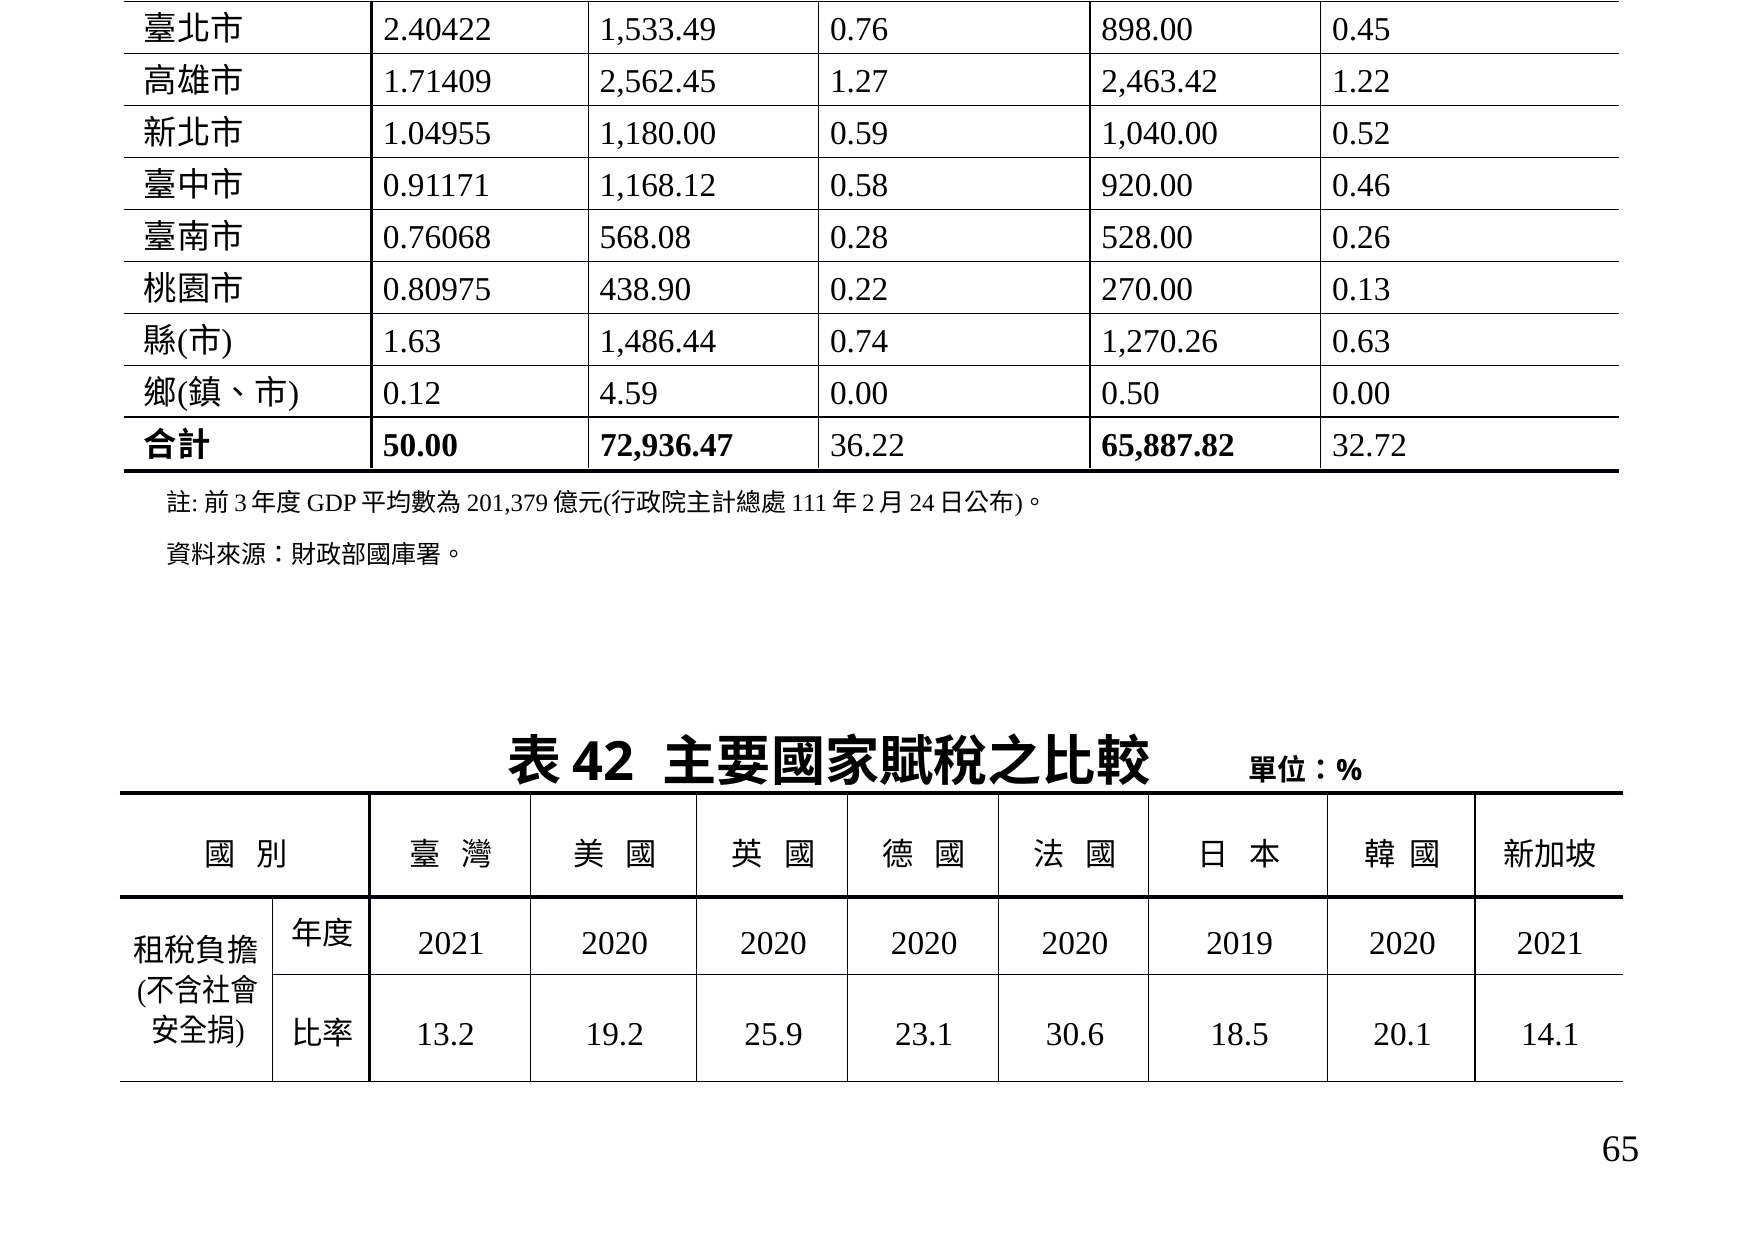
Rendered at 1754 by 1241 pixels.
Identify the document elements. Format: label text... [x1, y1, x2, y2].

table_cell 2020 [999, 899, 1148, 973]
table_cell 0.80975 [373, 262, 588, 312]
table_cell 2020 [848, 899, 998, 973]
table_cell 2,562.45 [589, 54, 818, 104]
table_cell 0.12 [373, 366, 588, 416]
table_cell 比率 [273, 975, 368, 1081]
table_cell 新北市 [124, 106, 370, 157]
table_cell 0.63 [1321, 314, 1619, 364]
table_cell 2021 [371, 899, 530, 973]
table_cell 0.74 [819, 314, 1089, 364]
table_cell 898.00 [1091, 2, 1320, 53]
table_cell 438.90 [589, 262, 818, 312]
table_header 臺 灣 [371, 795, 530, 895]
table_cell 0.76 [819, 2, 1089, 53]
table_cell 臺中市 [124, 158, 370, 208]
table_cell 18.5 [1149, 975, 1327, 1081]
table_cell 0.45 [1321, 2, 1619, 53]
table_cell 0.26 [1321, 210, 1619, 261]
table_cell 鄉(鎮、市) [124, 366, 370, 416]
table_cell 1,040.00 [1091, 106, 1320, 157]
table_cell 臺南市 [124, 210, 370, 261]
table_header 法 國 [999, 795, 1148, 895]
table_cell 528.00 [1091, 210, 1320, 261]
table_header 韓 國 [1328, 795, 1474, 895]
subtitle 表42 主要國家賦稅之比較 單位：% [103, 716, 1639, 791]
table_cell 65,887.82 [1091, 418, 1320, 468]
table_cell 臺北市 [124, 2, 370, 53]
table_cell 13.2 [371, 975, 530, 1081]
table_cell 0.28 [819, 210, 1089, 261]
table_cell 2.40422 [373, 2, 588, 53]
table_cell 1.04955 [373, 106, 588, 157]
table_cell 2020 [1328, 899, 1474, 973]
table_cell 1,270.26 [1091, 314, 1320, 364]
table_cell 1,180.00 [589, 106, 818, 157]
table_cell 1.27 [819, 54, 1089, 104]
table_cell 0.52 [1321, 106, 1619, 157]
table_cell 2019 [1149, 899, 1327, 973]
table_cell 高雄市 [124, 54, 370, 104]
table_cell 0.46 [1321, 158, 1619, 208]
text 註: 前3年度GDP平均數為201,379億元(行政院主計總處111年2月24日公布)。 [166, 484, 1598, 518]
table_cell 2020 [531, 899, 696, 973]
table_cell 0.13 [1321, 262, 1619, 312]
table_cell 0.00 [1321, 366, 1619, 416]
table_cell 32.72 [1321, 418, 1619, 468]
table_cell 2020 [697, 899, 847, 973]
table_cell 4.59 [589, 366, 818, 416]
table_header 美 國 [531, 795, 696, 895]
table_cell 72,936.47 [589, 418, 818, 468]
table_cell 1.63 [373, 314, 588, 364]
table_cell 1.71409 [373, 54, 588, 104]
table_cell 2,463.42 [1091, 54, 1320, 104]
table_cell 合計 [124, 418, 370, 468]
table_header 國 別 [120, 795, 368, 895]
table_cell 0.76068 [373, 210, 588, 261]
table_cell 0.22 [819, 262, 1089, 312]
table_cell 1,486.44 [589, 314, 818, 364]
table_cell 0.59 [819, 106, 1089, 157]
table_cell 1,533.49 [589, 2, 818, 53]
table_cell 2021 [1476, 899, 1622, 973]
table_cell 0.00 [819, 366, 1089, 416]
table_cell 19.2 [531, 975, 696, 1081]
table_cell 25.9 [697, 975, 847, 1081]
text 資料來源：財政部國庫署。 [166, 536, 1598, 570]
table_cell 0.58 [819, 158, 1089, 208]
table_cell 50.00 [373, 418, 588, 468]
table_cell 縣(市) [124, 314, 370, 364]
table_cell 桃園市 [124, 262, 370, 312]
table_cell 0.50 [1091, 366, 1320, 416]
table_cell 14.1 [1476, 975, 1622, 1081]
table_cell 36.22 [819, 418, 1089, 468]
table_cell 0.91171 [373, 158, 588, 208]
table_cell 23.1 [848, 975, 998, 1081]
table_cell 1.22 [1321, 54, 1619, 104]
table_cell 年度 [273, 899, 368, 973]
table_cell 920.00 [1091, 158, 1320, 208]
table_header 英 國 [697, 795, 847, 895]
table_cell 30.6 [999, 975, 1148, 1081]
table_cell 租稅負擔(不含社會安全捐) [120, 899, 272, 1081]
table_cell 568.08 [589, 210, 818, 261]
table_header 新加坡 [1476, 795, 1622, 895]
table_header 德 國 [848, 795, 998, 895]
table_cell 20.1 [1328, 975, 1474, 1081]
table_header 日 本 [1149, 795, 1327, 895]
table_cell 270.00 [1091, 262, 1320, 312]
table_cell 1,168.12 [589, 158, 818, 208]
